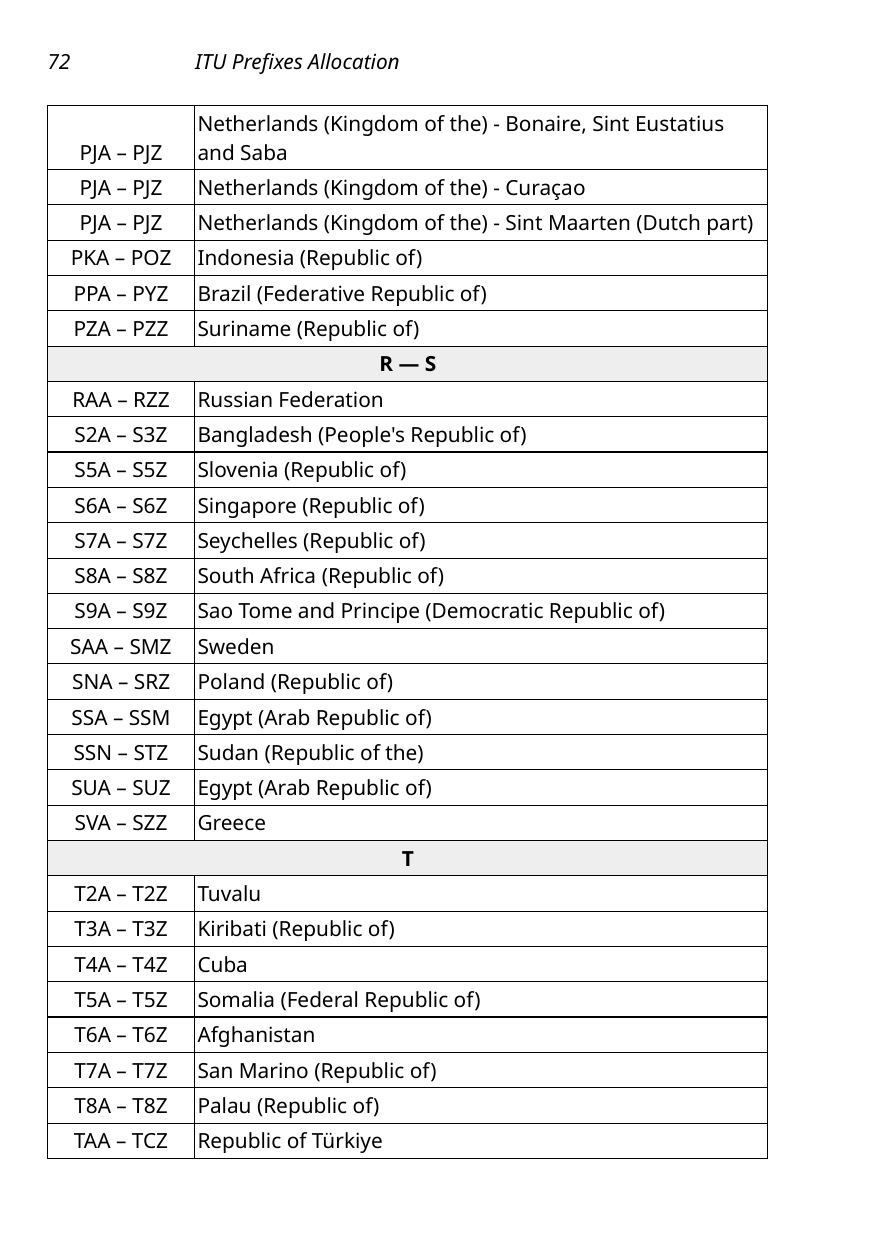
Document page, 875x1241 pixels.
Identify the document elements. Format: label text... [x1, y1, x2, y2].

table_cell SSN – STZ [48, 735, 194, 769]
table_cell Somalia (Federal Republic of) [195, 982, 767, 1016]
table_cell Russian Federation [195, 382, 767, 416]
table_cell Palau (Republic of) [195, 1088, 767, 1122]
table_cell PKA – POZ [48, 241, 194, 275]
table_cell S5A – S5Z [48, 453, 194, 487]
table_cell T6A – T6Z [48, 1018, 194, 1052]
table_cell Netherlands (Kingdom of the) - Sint Maarten (Dutch part) [195, 205, 767, 239]
table_cell SVA – SZZ [48, 806, 194, 840]
table_cell TAA – TCZ [48, 1124, 194, 1158]
table_cell PZA – PZZ [48, 311, 194, 346]
table_cell RAA – RZZ [48, 382, 194, 416]
table_cell T3A – T3Z [48, 912, 194, 946]
table_cell T5A – T5Z [48, 982, 194, 1016]
table_cell Poland (Republic of) [195, 664, 767, 699]
table_cell Tuvalu [195, 876, 767, 911]
table_cell S8A – S8Z [48, 559, 194, 593]
table_cell Slovenia (Republic of) [195, 453, 767, 487]
table_cell T4A – T4Z [48, 947, 194, 981]
table_cell S7A – S7Z [48, 523, 194, 557]
table_cell South Africa (Republic of) [195, 559, 767, 593]
table_cell S9A – S9Z [48, 594, 194, 628]
table_cell Sweden [195, 629, 767, 663]
table_cell PJA – PJZ [48, 205, 194, 239]
table_cell Afghanistan [195, 1018, 767, 1052]
table_cell San Marino (Republic of) [195, 1053, 767, 1087]
table_cell T7A – T7Z [48, 1053, 194, 1087]
table_cell SNA – SRZ [48, 664, 194, 699]
table_cell Sao Tome and Principe (Democratic Republic of) [195, 594, 767, 628]
table_cell Singapore (Republic of) [195, 488, 767, 522]
table_cell S6A – S6Z [48, 488, 194, 522]
table_cell Indonesia (Republic of) [195, 241, 767, 275]
table_cell PJA – PJZ [48, 170, 194, 204]
table_cell T8A – T8Z [48, 1088, 194, 1122]
table_cell Egypt (Arab Republic of) [195, 700, 767, 734]
table_cell R — S [48, 347, 767, 381]
table_cell Kiribati (Republic of) [195, 912, 767, 946]
table_cell SAA – SMZ [48, 629, 194, 663]
table_cell T [48, 841, 767, 875]
table_cell Netherlands (Kingdom of the) - Curaçao [195, 170, 767, 204]
table_cell SSA – SSM [48, 700, 194, 734]
table_cell Suriname (Republic of) [195, 311, 767, 346]
table_cell Egypt (Arab Republic of) [195, 770, 767, 804]
table_cell T2A – T2Z [48, 876, 194, 911]
table_cell S2A – S3Z [48, 417, 194, 451]
table_cell Sudan (Republic of the) [195, 735, 767, 769]
table_cell Seychelles (Republic of) [195, 523, 767, 557]
table_cell Republic of Türkiye [195, 1124, 767, 1158]
table_cell Greece [195, 806, 767, 840]
table_cell SUA – SUZ [48, 770, 194, 804]
table_cell Brazil (Federative Republic of) [195, 276, 767, 310]
table_cell PPA – PYZ [48, 276, 194, 310]
table_cell Bangladesh (People's Republic of) [195, 417, 767, 451]
table_cell Cuba [195, 947, 767, 981]
table_cell PJA – PJZ [48, 106, 194, 169]
table_cell Netherlands (Kingdom of the) - Bonaire, Sint Eustatius and Saba [195, 106, 767, 169]
